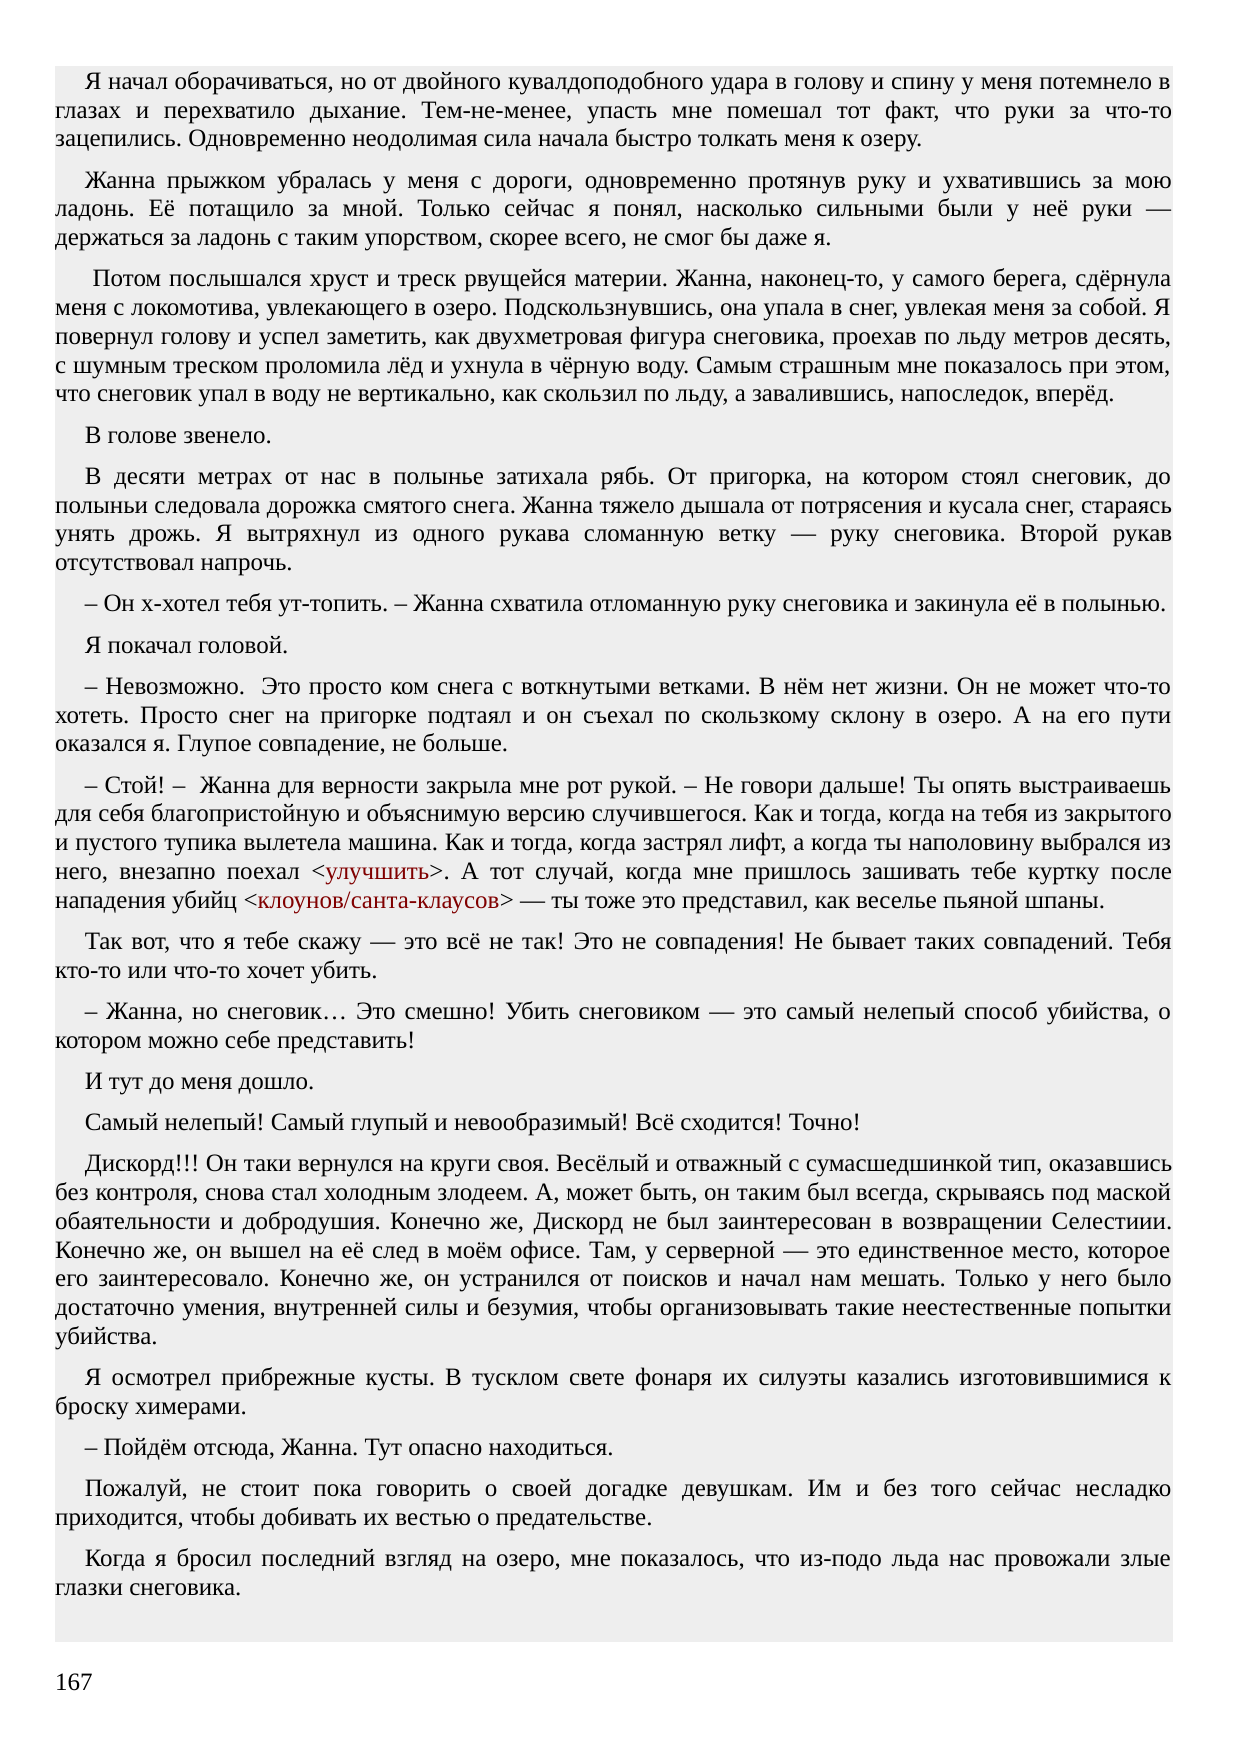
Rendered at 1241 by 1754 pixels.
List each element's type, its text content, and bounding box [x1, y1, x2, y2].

text – Невозможно. Это просто ком снега с воткнутыми ветками. В нём нет жизни. Он не может что-то хотеть. Просто снег на пригорке подтаял и он съехал по скользкому склону в озеро. А на его пути оказался я. Глупое совпадение, не больше. [55, 671, 1173, 757]
text Я начал оборачиваться, но от двойного кувалдоподобного удара в голову и спину у меня потемнело в глазах и перехватило дыхание. Тем-не-менее, упасть мне помешал тот факт, что руки за что-то зацепились. Одновременно неодолимая сила начала быстро толкать меня к озеру. [55, 66, 1173, 152]
text Жанна прыжком убралась у меня с дороги, одновременно протянув руку и ухватившись за мою ладонь. Её потащило за мной. Только сейчас я понял, насколько сильными были у неё руки — держаться за ладонь с таким упорством, скорее всего, не смог бы даже я. [55, 165, 1173, 251]
text – Стой! – Жанна для верности закрыла мне рот рукой. – Не говори дальше! Ты опять выстраиваешь для себя благопристойную и объяснимую версию случившегося. Как и тогда, когда на тебя из закрытого и пустого тупика вылетела машина. Как и тогда, когда застрял лифт, а когда ты наполовину выбрался из него, внезапно поехал <улучшить>. А тот случай, когда мне пришлось зашивать тебе куртку после нападения убийц <клоунов/санта-клаусов> — ты тоже это представил, как веселье пьяной шпаны. [55, 770, 1173, 913]
text Когда я бросил последний взгляд на озеро, мне показалось, что из-подо льда нас провожали злые глазки снеговика. [55, 1543, 1173, 1601]
text Самый нелепый! Самый глупый и невообразимый! Всё сходится! Точно! [55, 1107, 1173, 1136]
text Пожалуй, не стоит пока говорить о своей догадке девушкам. Им и без того сейчас несладко приходится, чтобы добивать их вестью о предательстве. [55, 1473, 1173, 1531]
text Я покачал головой. [55, 630, 1173, 658]
text Потом послышался хруст и треск рвущейся материи. Жанна, наконец-то, у самого берега, сдёрнула меня с локомотива, увлекающего в озеро. Подскользнувшись, она упала в снег, увлекая меня за собой. Я повернул голову и успел заметить, как двухметровая фигура снеговика, проехав по льду метров десять, с шумным треском проломила лёд и ухнула в чёрную воду. Самым страшным мне показалось при этом, что снеговик упал в воду не вертикально, как скользил по льду, а завалившись, напоследок, вперёд. [55, 263, 1173, 407]
text – Жанна, но снеговик… Это смешно! Убить снеговиком — это самый нелепый способ убийства, о котором можно себе представить! [55, 996, 1173, 1053]
text – Он х-хотел тебя ут-топить. – Жанна схватила отломанную руку снеговика и закинула её в полынью. [55, 588, 1173, 617]
text В десяти метрах от нас в полынье затихала рябь. От пригорка, на котором стоял снеговик, до полыньи следовала дорожка смятого снега. Жанна тяжело дышала от потрясения и кусала снег, стараясь унять дрожь. Я вытряхнул из одного рукава сломанную ветку — руку снеговика. Второй рукав отсутствовал напрочь. [55, 461, 1173, 576]
text И тут до меня дошло. [55, 1066, 1173, 1095]
text Дискорд!!! Он таки вернулся на круги своя. Весёлый и отважный с сумасшедшинкой тип, оказавшись без контроля, снова стал холодным злодеем. А, может быть, он таким был всегда, скрываясь под маской обаятельности и добродушия. Конечно же, Дискорд не был заинтересован в возвращении Селестиии. Конечно же, он вышел на её след в моём офисе. Там, у серверной — это единственное место, которое его заинтересовало. Конечно же, он устранился от поисков и начал нам мешать. Только у него было достаточно умения, внутренней силы и безумия, чтобы организовывать такие неестественные попытки убийства. [55, 1148, 1173, 1350]
text Я осмотрел прибрежные кусты. В тусклом свете фонаря их силуэты казались изготовившимися к броску химерами. [55, 1362, 1173, 1420]
text – Пойдём отсюда, Жанна. Тут опасно находиться. [55, 1432, 1173, 1461]
text Так вот, что я тебе скажу — это всё не так! Это не совпадения! Не бывает таких совпадений. Тебя кто-то или что-то хочет убить. [55, 926, 1173, 983]
text В голове звенело. [55, 420, 1173, 448]
